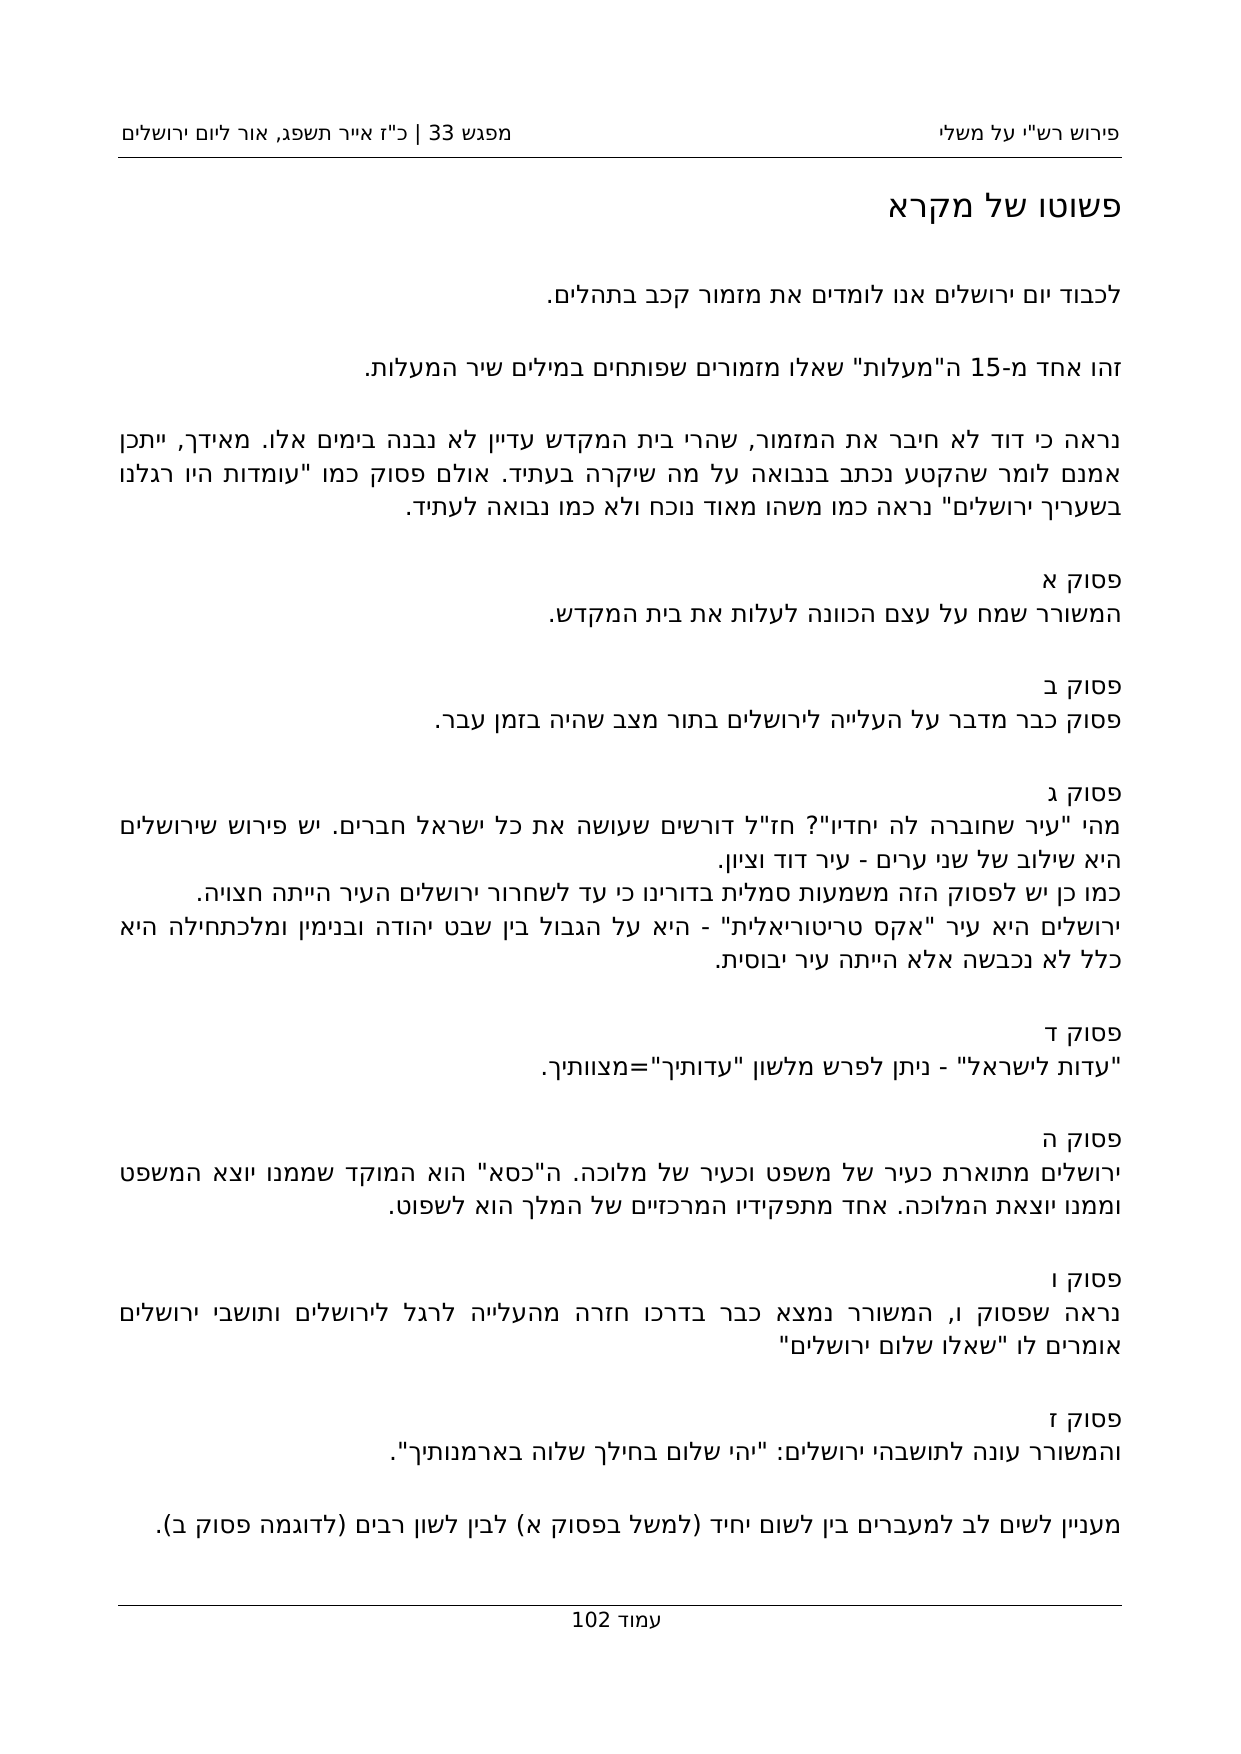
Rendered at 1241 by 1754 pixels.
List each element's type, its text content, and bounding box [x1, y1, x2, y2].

text פסוק ד [118, 1018, 1122, 1047]
text נראה שפסוק ו, המשורר נמצא כבר בדרכו חזרה מהעלייה לרגל לירושלים ותושבי ירושלים אומרים לו "שאלו שלום ירושלים" [118, 1298, 1122, 1360]
text והמשורר עונה לתושבהי ירושלים: "יהי שלום בחילך שלוה בארמנותיך". [118, 1437, 1122, 1467]
text מעניין לשים לב למעברים בין לשום יחיד (למשל בפסוק א) לבין לשון רבים (לדוגמה פסוק ב). [118, 1510, 1122, 1539]
text נראה כי דוד לא חיבר את המזמור, שהרי בית המקדש עדיין לא נבנה בימים אלו. מאידך, ייתכן אמנם לומר שהקטע נכתב בנבואה על מה שיקרה בעתיד. אולם פסוק כמו "עומדות היו רגלנו בשעריך ירושלים" נראה כמו משהו מאוד נוכח ולא כמו נבואה לעתיד. [118, 425, 1122, 522]
text ירושלים מתוארת כעיר של משפט וכעיר של מלוכה. ה"כסא" הוא המוקד שממנו יוצא המשפט וממנו יוצאת המלוכה. אחד מתפקידיו המרכזיים של המלך הוא לשפוט. [118, 1158, 1122, 1221]
text פסוק א [118, 565, 1122, 594]
text פסוק ב [118, 671, 1122, 701]
text פסוק כבר מדבר על העלייה לירושלים בתור מצב שהיה בזמן עבר. [118, 705, 1122, 734]
text המשורר שמח על עצם הכוונה לעלות את בית המקדש. [118, 599, 1122, 628]
text פסוק ה [118, 1124, 1122, 1153]
text "עדות לישראל" - ניתן לפרש מלשון "עדותיך"=מצוותיך. [118, 1052, 1122, 1081]
text ירושלים היא עיר "אקס טריטוריאלית" - היא על הגבול בין שבט יהודה ובנימין ומלכתחילה היא כלל לא נכבשה אלא הייתה עיר יבוסית. [118, 912, 1122, 974]
text זהו אחד מ-15 ה"מעלות" שאלו מזמורים שפותחים במילים שיר המעלות. [118, 353, 1122, 382]
text פסוק ו [118, 1264, 1122, 1293]
text פשוטו של מקרא [118, 187, 1122, 226]
text פסוק ג [118, 778, 1122, 807]
text מהי "עיר שחוברה לה יחדיו"? חז"ל דורשים שעושה את כל ישראל חברים. יש פירוש שירושלים היא שילוב של שני ערים - עיר דוד וציון. [118, 811, 1122, 874]
text פסוק ז [118, 1404, 1122, 1433]
text כמו כן יש לפסוק הזה משמעות סמלית בדורינו כי עד לשחרור ירושלים העיר הייתה חצויה. [118, 878, 1122, 907]
text לכבוד יום ירושלים אנו לומדים את מזמור קכב בתהלים. [118, 280, 1122, 309]
